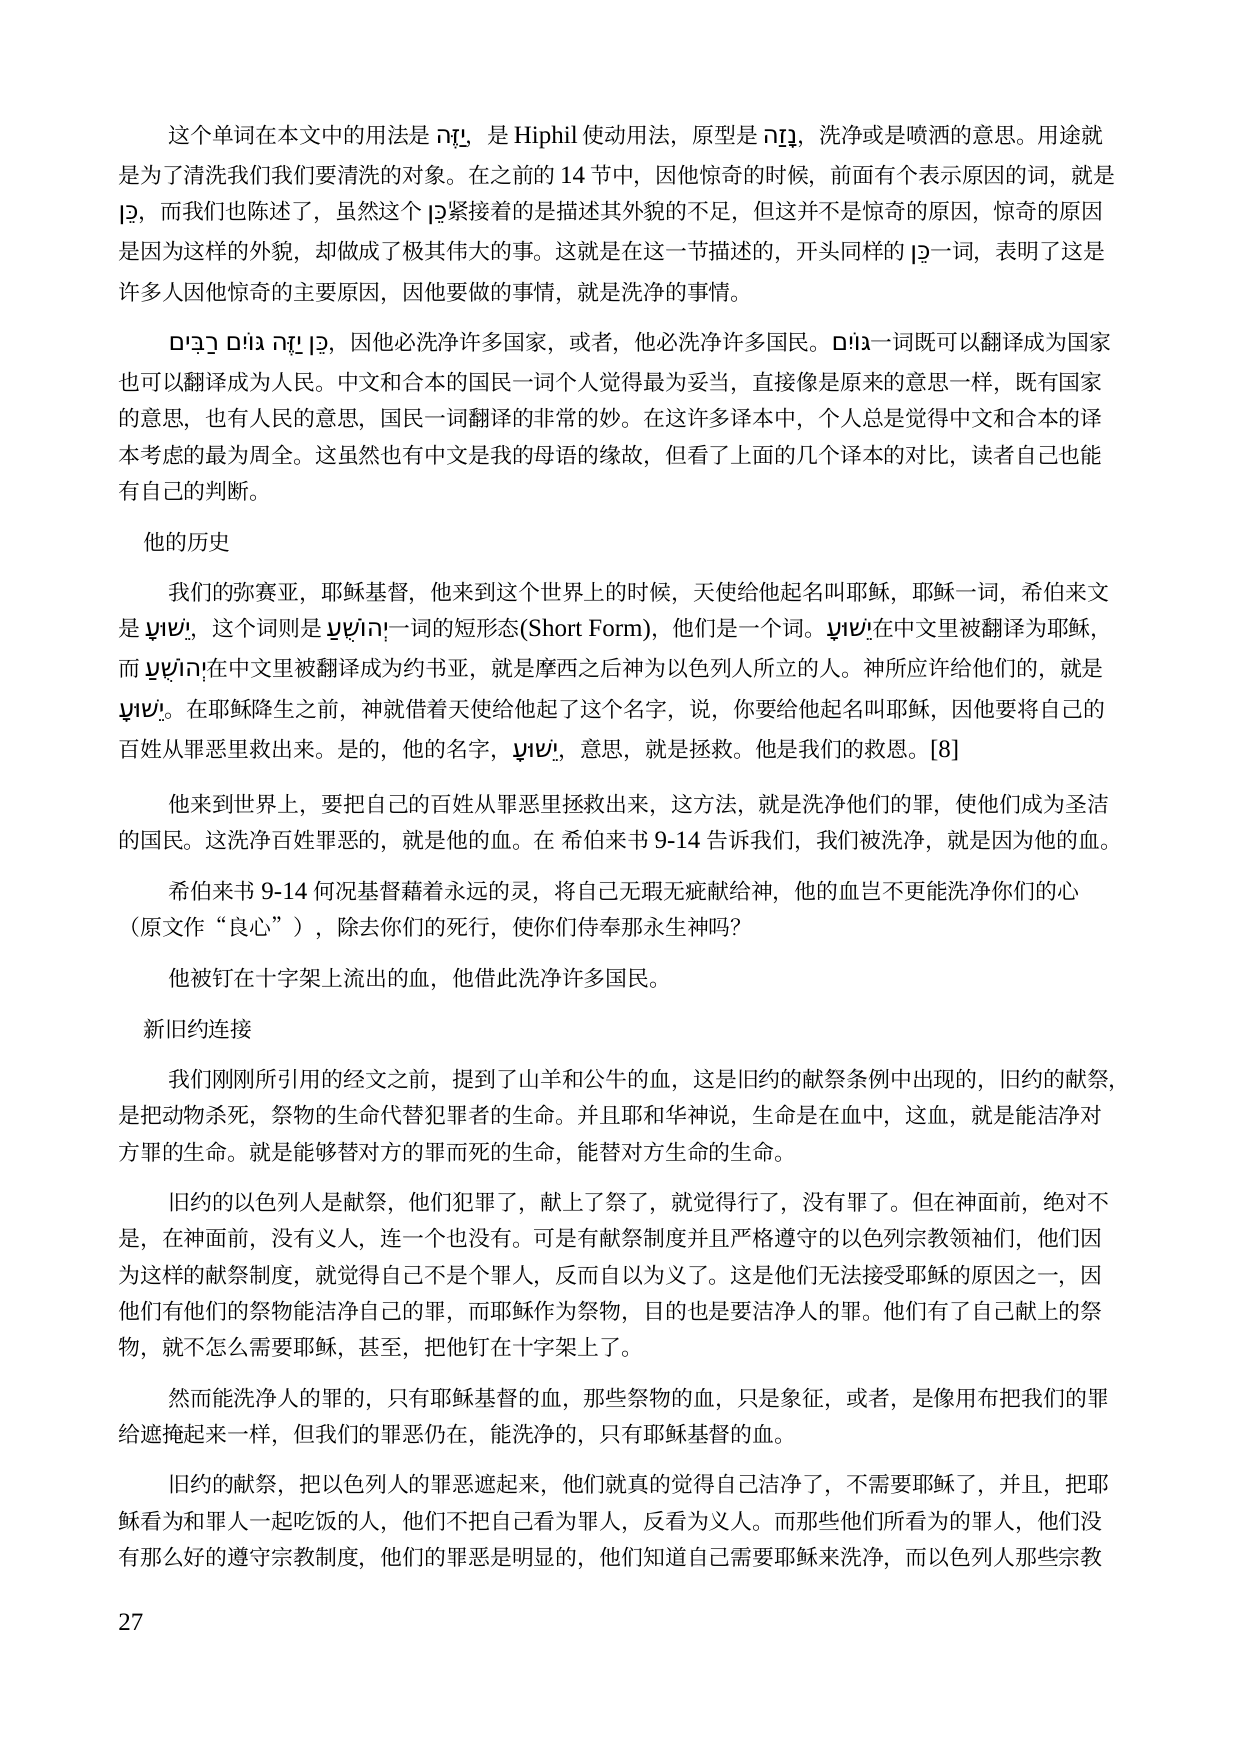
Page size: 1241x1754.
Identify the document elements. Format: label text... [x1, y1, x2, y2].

text 旧约的献祭，把以色列人的罪恶遮起来，他们就真的觉得自己洁净了，不需要耶稣了，并且，把耶稣看为和罪人一起吃饭的人，他们不把自己看为罪人，反看为义人。而那些他们所看为的罪人，他们没有那么好的遵守宗教制度，他们的罪恶是明显的，他们知道自己需要耶稣来洗净，而以色列人那些宗教 [118, 1468, 1122, 1571]
text 然而能洗净人的罪的，只有耶稣基督的血，那些祭物的血，只是象征，或者，是像用布把我们的罪给遮掩起来一样，但我们的罪恶仍在，能洗净的，只有耶稣基督的血。 [118, 1381, 1122, 1448]
text 我们的弥赛亚，耶稣基督，他来到这个世界上的时候，天使给他起名叫耶稣，耶稣一词，希伯来文是יֵשׁוּעָ，这个词则是יְהוֹשֻׁעַ一词的短形态(Short Form)，他们是一个词。יֵשׁוּעָ在中文里被翻译为耶稣，而יְהוֹשֻׁעַ在中文里被翻译成为约书亚，就是摩西之后神为以色列人所立的人。神所应许给他们的，就是יֵשׁוּעָ。在耶稣降生之前，神就借着天使给他起了这个名字，说，你要给他起名叫耶稣，因他要将自己的百姓从罪恶里救出来。是的，他的名字，יֵשׁוּעָ，意思，就是拯救。他是我们的救恩。[8] [118, 575, 1122, 767]
text 新旧约连接 [118, 1012, 1122, 1043]
text 希伯来书 9-14 何况基督藉着永远的灵，将自己无瑕无疵献给神，他的血岂不更能洗净你们的心（原文作“良心”），除去你们的死行，使你们侍奉那永生神吗？ [118, 874, 1122, 942]
text 他的历史 [118, 525, 1122, 556]
text 这个单词在本文中的用法是יַזֶּה，是Hiphil使动用法，原型是נָזַה，洗净或是喷洒的意思。用途就是为了清洗我们我们要清洗的对象。在之前的14节中，因他惊奇的时候，前面有个表示原因的词，就是כֵּן，而我们也陈述了，虽然这个כֵּן紧接着的是描述其外貌的不足，但这并不是惊奇的原因，惊奇的原因是因为这样的外貌，却做成了极其伟大的事。这就是在这一节描述的，开头同样的כֵּן一词，表明了这是许多人因他惊奇的主要原因，因他要做的事情，就是洗净的事情。 [118, 118, 1122, 306]
text 旧约的以色列人是献祭，他们犯罪了，献上了祭了，就觉得行了，没有罪了。但在神面前，绝对不是，在神面前，没有义人，连一个也没有。可是有献祭制度并且严格遵守的以色列宗教领袖们，他们因为这样的献祭制度，就觉得自己不是个罪人，反而自以为义了。这是他们无法接受耶稣的原因之一，因他们有他们的祭物能洁净自己的罪，而耶稣作为祭物，目的也是要洁净人的罪。他们有了自己献上的祭物，就不怎么需要耶稣，甚至，把他钉在十字架上了。 [118, 1186, 1122, 1362]
text 他来到世界上，要把自己的百姓从罪恶里拯救出来，这方法，就是洗净他们的罪，使他们成为圣洁的国民。这洗净百姓罪恶的，就是他的血。在 希伯来书 9-14 告诉我们，我们被洗净，就是因为他的血。 [118, 787, 1122, 855]
text 他被钉在十字架上流出的血，他借此洗净许多国民。 [118, 961, 1122, 992]
text 我们刚刚所引用的经文之前，提到了山羊和公牛的血，这是旧约的献祭条例中出现的，旧约的献祭，是把动物杀死，祭物的生命代替犯罪者的生命。并且耶和华神说，生命是在血中，这血，就是能洁净对方罪的生命。就是能够替对方的罪而死的生命，能替对方生命的生命。 [118, 1062, 1122, 1166]
text כֵּן יַזֶּה גּוֹיִם רַבִּים，因他必洗净许多国家，或者，他必洗净许多国民。גּוֹיִם一词既可以翻译成为国家也可以翻译成为人民。中文和合本的国民一词个人觉得最为妥当，直接像是原来的意思一样，既有国家的意思，也有人民的意思，国民一词翻译的非常的妙。在这许多译本中，个人总是觉得中文和合本的译本考虑的最为周全。这虽然也有中文是我的母语的缘故，但看了上面的几个译本的对比，读者自己也能有自己的判断。 [118, 325, 1122, 505]
